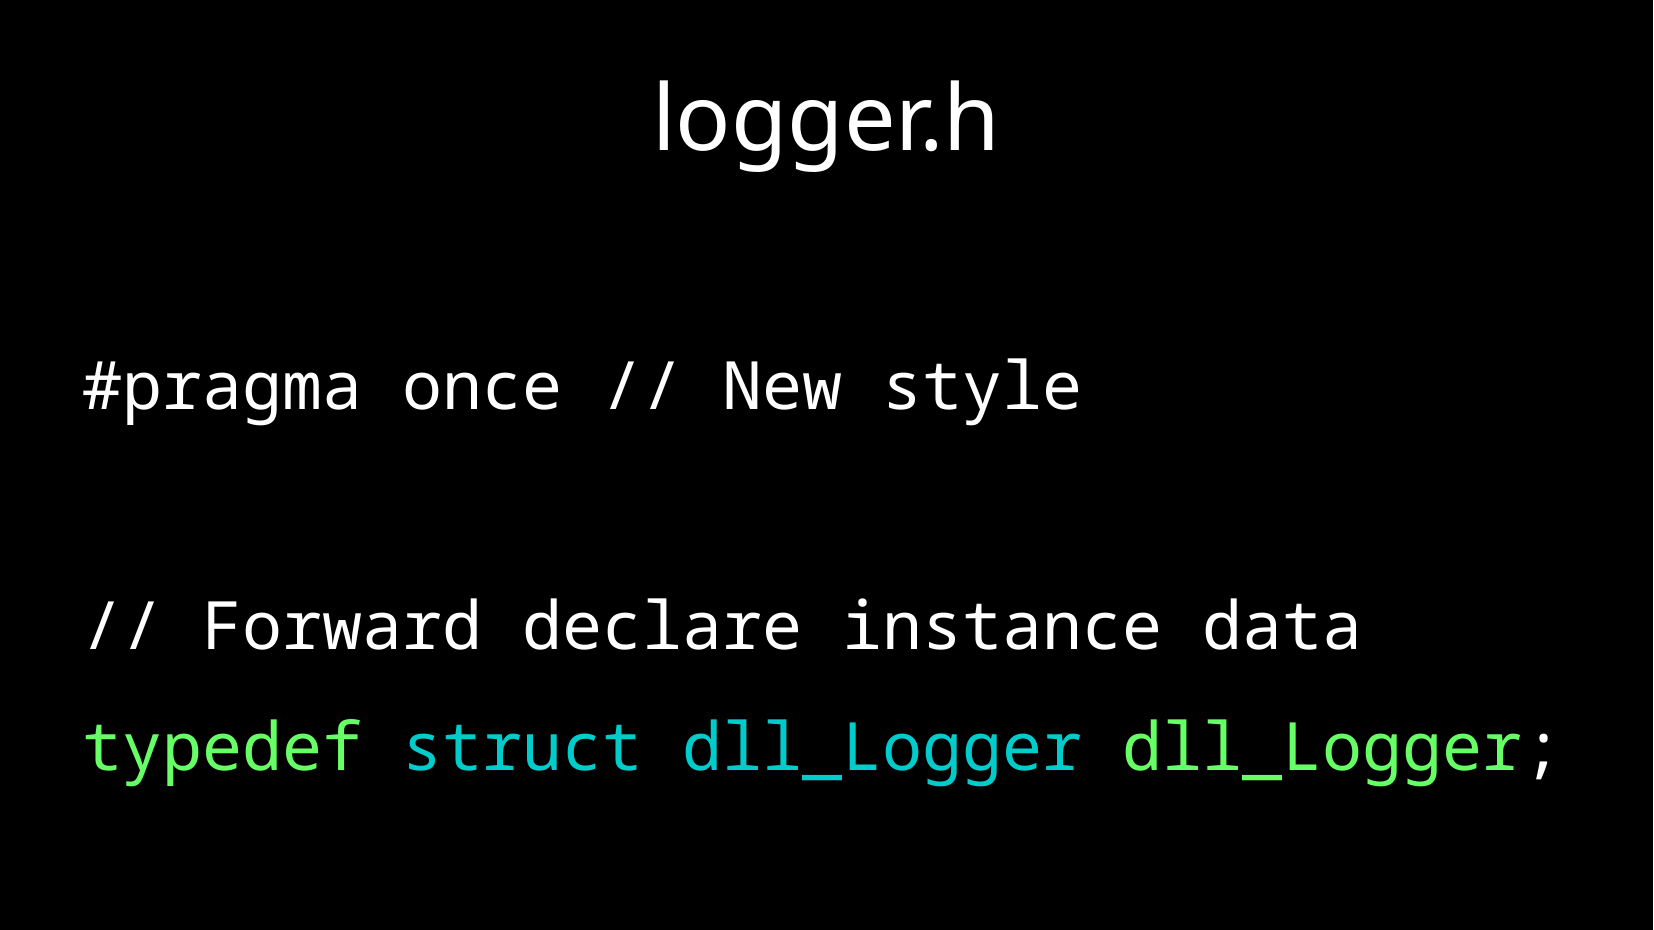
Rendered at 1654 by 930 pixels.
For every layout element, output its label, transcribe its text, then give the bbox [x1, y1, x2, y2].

list #pragma once // New style // Forward declare instance data typedef struct dll_Logger dll_Logger; [82, 217, 1571, 841]
title logger.h [82, 37, 1571, 193]
